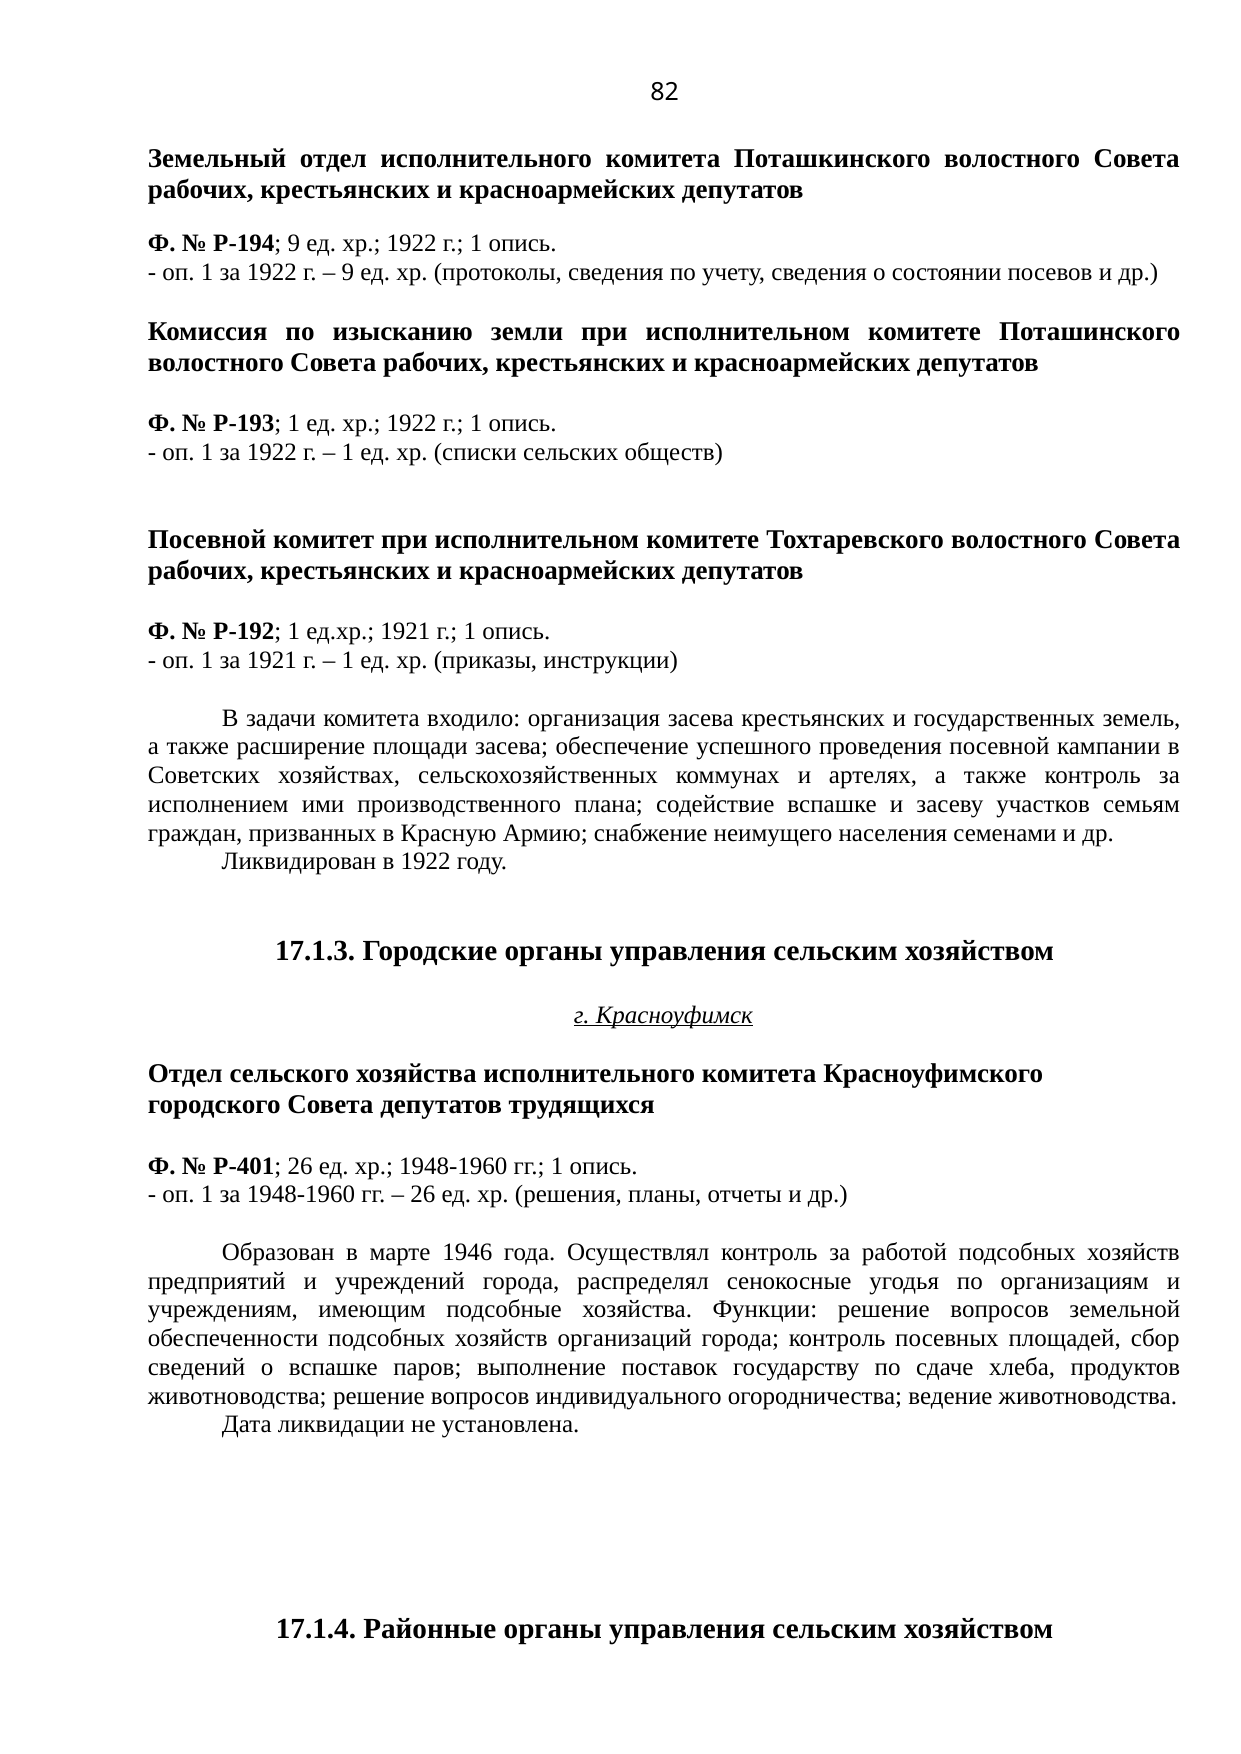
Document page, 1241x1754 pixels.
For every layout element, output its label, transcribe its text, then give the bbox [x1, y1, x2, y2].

text Ф. № Р-401; 26 ед. хр.; 1948-1960 гг.; 1 опись. [148, 1151, 1181, 1179]
text Посевной комитет при исполнительном комитете Тохтаревского волостного Совета рабочих, крестьянских и красноармейских депутатов [148, 523, 1181, 585]
text - оп. 1 за 1921 г. – 1 ед. хр. (приказы, инструкции) [148, 645, 1181, 674]
text Дата ликвидации не установлена. [148, 1409, 1181, 1438]
text Образован в марте 1946 года. Осуществлял контроль за работой подсобных хозяйств предприятий и учреждений города, распределял сенокосные угодья по организациям и учреждениям, имеющим подсобные хозяйства. Функции: решение вопросов земельной обеспеченности подсобных хозяйств организаций города; контроль посевных площадей, сбор сведений о вспашке паров; выполнение поставок государству по сдаче хлеба, продуктов животноводства; решение вопросов индивидуального огородничества; ведение животноводства. [148, 1237, 1181, 1409]
text г. Красноуфимск [148, 1000, 1181, 1028]
text Ф. № Р-194; 9 ед. хр.; 1922 г.; 1 опись. [148, 228, 1181, 257]
text - оп. 1 за 1948-1960 гг. – 26 ед. хр. (решения, планы, отчеты и др.) [148, 1179, 1181, 1208]
text Ф. № Р-193; 1 ед. хр.; 1922 г.; 1 опись. [148, 408, 1181, 437]
text Отдел сельского хозяйства исполнительного комитета Красноуфимского городского Совета депутатов трудящихся [148, 1057, 1181, 1119]
text Земельный отдел исполнительного комитета Поташкинского волостного Совета рабочих, крестьянских и красноармейских депутатов [148, 142, 1181, 204]
text Ф. № Р-192; 1 ед.хр.; 1921 г.; 1 опись. [148, 616, 1181, 645]
text В задачи комитета входило: организация засева крестьянских и государственных земель, а также расширение площади засева; обеспечение успешного проведения посевной кампании в Советских хозяйствах, сельскохозяйственных коммунах и артелях, а также контроль за исполнением ими производственного плана; содействие вспашке и засеву участков семьям граждан, призванных в Красную Армию; снабжение неимущего населения семенами и др. [148, 703, 1181, 846]
text Ликвидирован в 1922 году. [148, 846, 1181, 875]
text 17.1.4. Районные органы управления сельским хозяйством [148, 1611, 1181, 1644]
text - оп. 1 за 1922 г. – 1 ед. хр. (списки сельских обществ) [148, 437, 1181, 466]
text Комиссия по изысканию земли при исполнительном комитете Поташинского волостного Совета рабочих, крестьянских и красноармейских депутатов [148, 314, 1181, 377]
text 17.1.3. Городские органы управления сельским хозяйством [148, 933, 1181, 966]
text - оп. 1 за 1922 г. – 9 ед. хр. (протоколы, сведения по учету, сведения о состоянии посевов и др.) [148, 257, 1181, 286]
